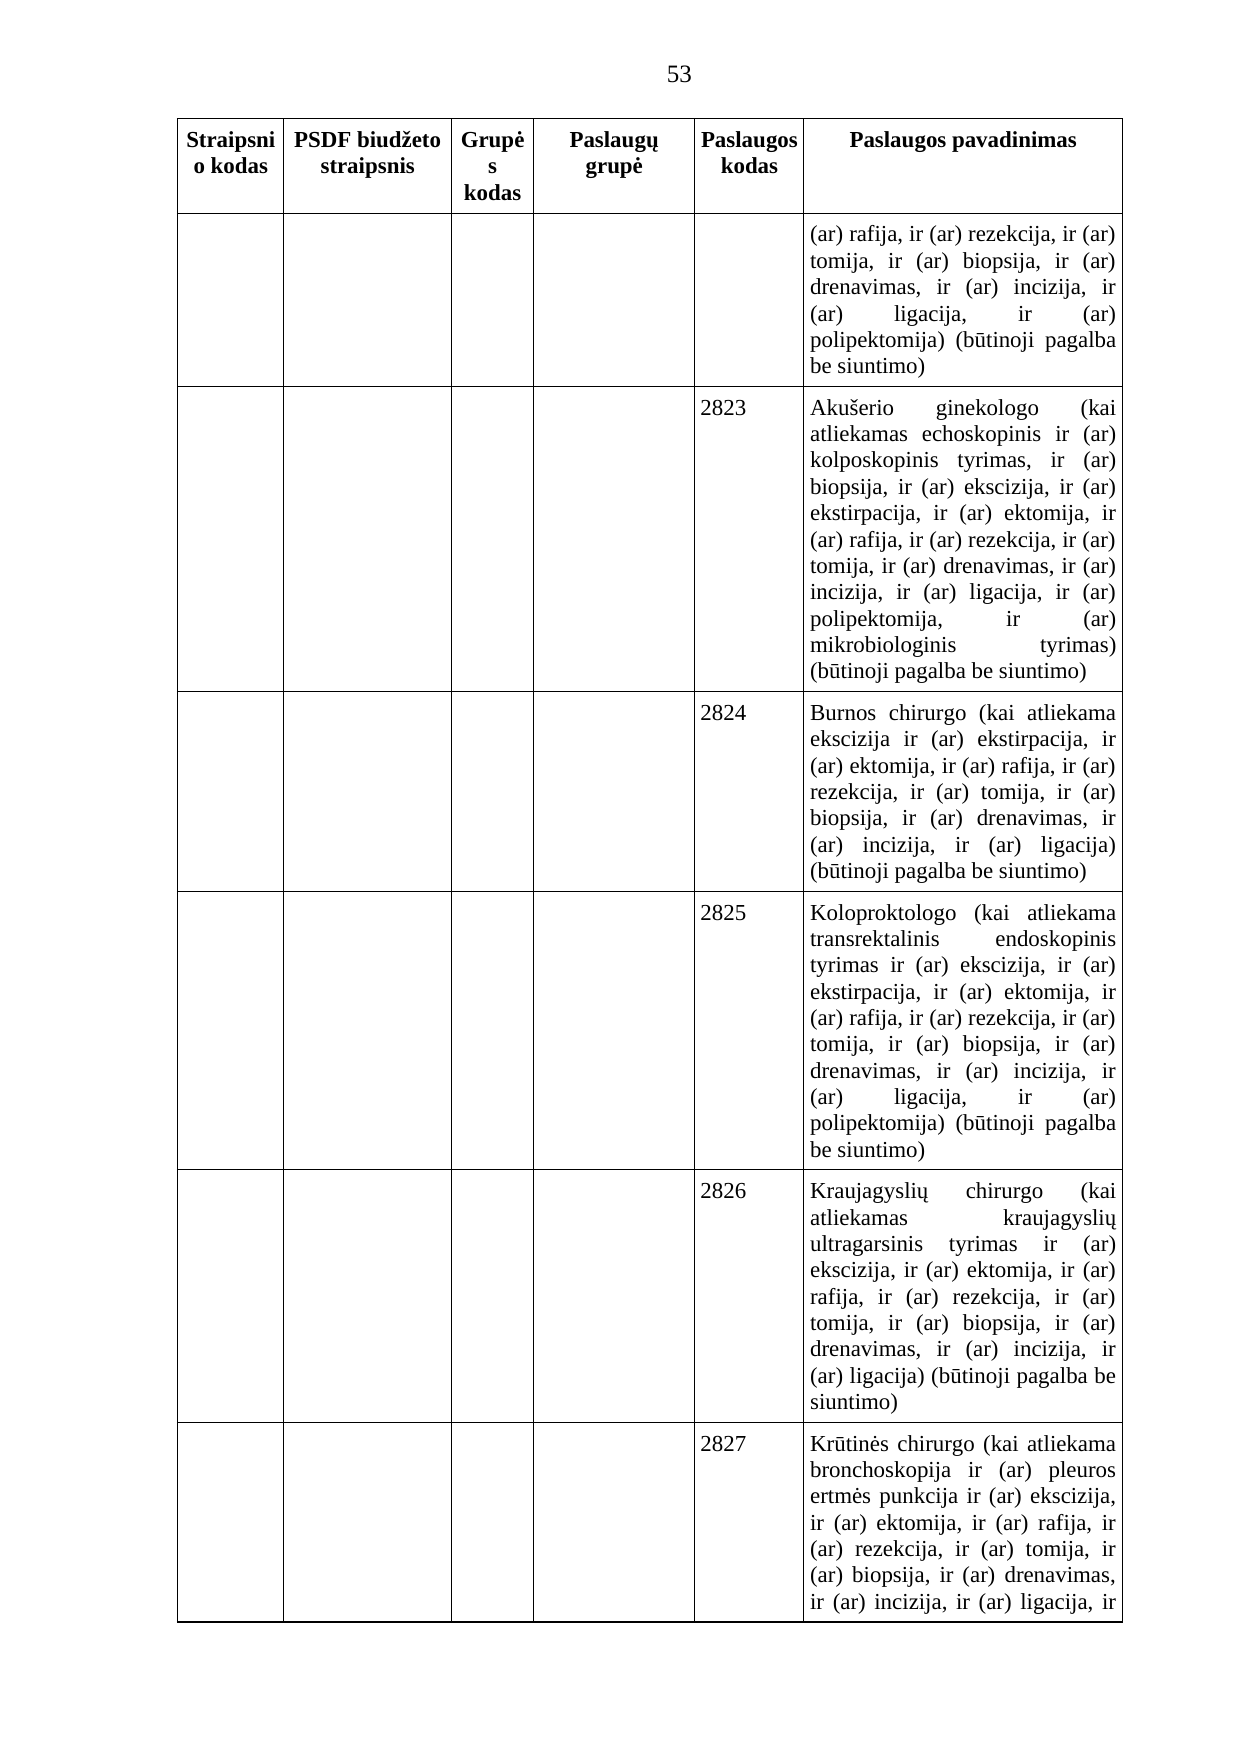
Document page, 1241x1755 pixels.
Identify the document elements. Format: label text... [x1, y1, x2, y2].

table_cell [452, 1170, 533, 1422]
table_header Paslaugų grupė [534, 119, 694, 212]
table_cell 2827 [695, 1423, 803, 1621]
table_cell [178, 1423, 283, 1621]
table_cell 2826 [695, 1170, 803, 1422]
table_header PSDF biudžeto straipsnis [284, 119, 451, 212]
table_cell Kraujagyslių chirurgo (kai atliekamas kraujagyslių ultragarsinis tyrimas ir (ar) ekscizija, ir (ar) ektomija, ir (ar) rafija, ir (ar) rezekcija, ir (ar) tomija, ir (ar) biopsija, ir (ar) drenavimas, ir (ar) incizija, ir (ar) ligacija) (būtinoji pagalba be siuntimo) [804, 1170, 1122, 1422]
table_cell [452, 692, 533, 891]
table_cell Akušerio ginekologo (kai atliekamas echoskopinis ir (ar) kolposkopinis tyrimas, ir (ar) biopsija, ir (ar) ekscizija, ir (ar) ekstirpacija, ir (ar) ektomija, ir (ar) rafija, ir (ar) rezekcija, ir (ar) tomija, ir (ar) drenavimas, ir (ar) incizija, ir (ar) ligacija, ir (ar) polipektomija, ir (ar) mikrobiologinis tyrimas) (būtinoji pagalba be siuntimo) [804, 387, 1122, 691]
table_cell 2825 [695, 892, 803, 1169]
table_cell [178, 1170, 283, 1422]
table_header Straipsnio kodas [178, 119, 283, 212]
table_cell [534, 1423, 694, 1621]
table_header Paslaugos pavadinimas [804, 119, 1122, 212]
table_cell [284, 1423, 451, 1621]
table_cell [452, 387, 533, 691]
table_cell (ar) rafija, ir (ar) rezekcija, ir (ar) tomija, ir (ar) biopsija, ir (ar) drenavimas, ir (ar) incizija, ir (ar) ligacija, ir (ar) polipektomija) (būtinoji pagalba be siuntimo) [804, 214, 1122, 386]
table_cell [178, 214, 283, 386]
table_header Grupės kodas [452, 119, 533, 212]
table_cell Krūtinės chirurgo (kai atliekama bronchoskopija ir (ar) pleuros ertmės punkcija ir (ar) ekscizija, ir (ar) ektomija, ir (ar) rafija, ir (ar) rezekcija, ir (ar) tomija, ir (ar) biopsija, ir (ar) drenavimas, ir (ar) incizija, ir (ar) ligacija, ir [804, 1423, 1122, 1621]
table_cell [178, 387, 283, 691]
table_cell [452, 214, 533, 386]
table_cell [284, 387, 451, 691]
table_cell [695, 214, 803, 386]
table_cell [284, 1170, 451, 1422]
table_cell [452, 892, 533, 1169]
table_cell [178, 692, 283, 891]
table_cell [178, 892, 283, 1169]
table_cell [534, 1170, 694, 1422]
table_cell 2823 [695, 387, 803, 691]
table_cell Koloproktologo (kai atliekama transrektalinis endoskopinis tyrimas ir (ar) ekscizija, ir (ar) ekstirpacija, ir (ar) ektomija, ir (ar) rafija, ir (ar) rezekcija, ir (ar) tomija, ir (ar) biopsija, ir (ar) drenavimas, ir (ar) incizija, ir (ar) ligacija, ir (ar) polipektomija) (būtinoji pagalba be siuntimo) [804, 892, 1122, 1169]
table_cell [452, 1423, 533, 1621]
table_header Paslaugos kodas [695, 119, 803, 212]
table_cell Burnos chirurgo (kai atliekama ekscizija ir (ar) ekstirpacija, ir (ar) ektomija, ir (ar) rafija, ir (ar) rezekcija, ir (ar) tomija, ir (ar) biopsija, ir (ar) drenavimas, ir (ar) incizija, ir (ar) ligacija) (būtinoji pagalba be siuntimo) [804, 692, 1122, 891]
table_cell [284, 214, 451, 386]
table_cell [534, 692, 694, 891]
table_cell 2824 [695, 692, 803, 891]
table_cell [284, 692, 451, 891]
table_cell [534, 387, 694, 691]
table_cell [534, 214, 694, 386]
table_cell [284, 892, 451, 1169]
table_cell [534, 892, 694, 1169]
